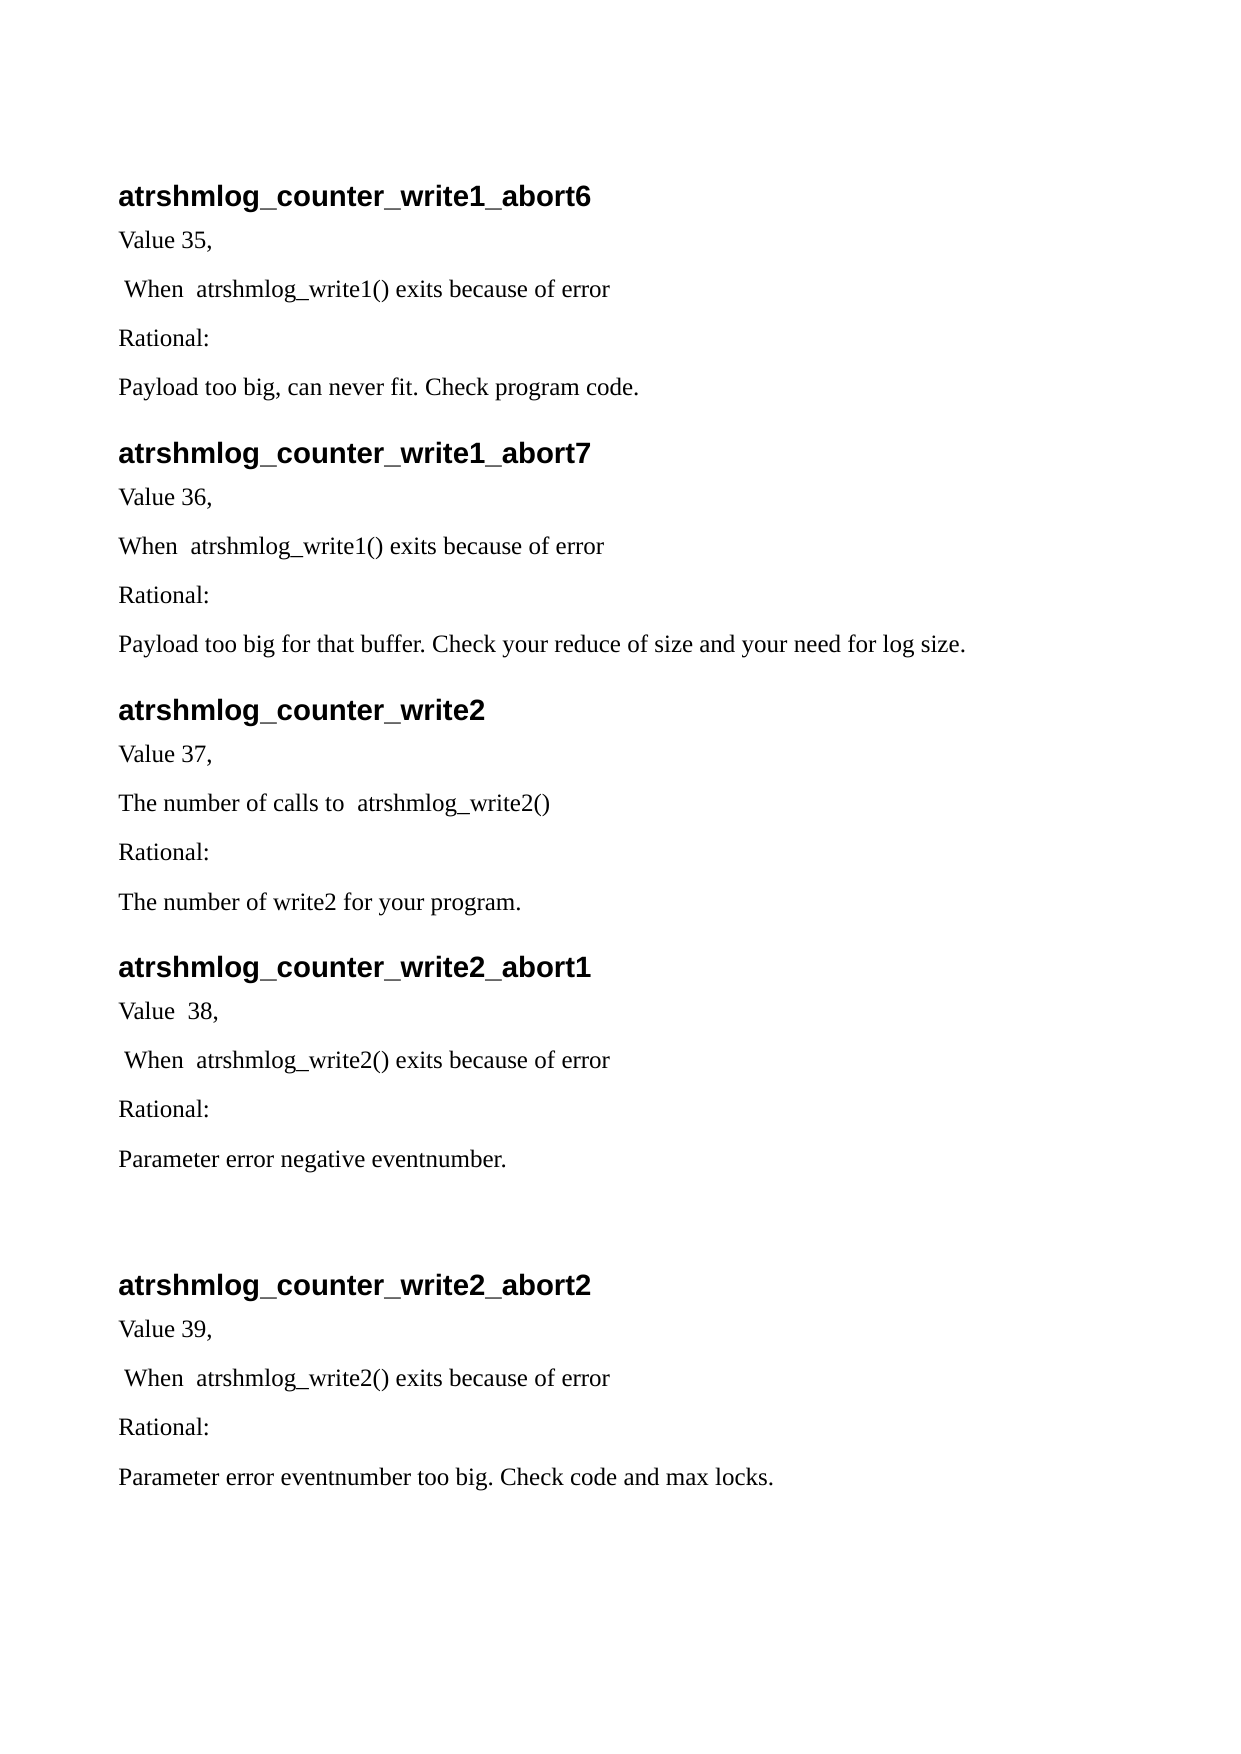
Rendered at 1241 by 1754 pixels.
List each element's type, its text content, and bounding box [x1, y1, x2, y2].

subtitle atrshmlog_counter_write2_abort2 [118, 1268, 1122, 1302]
text Rational: [118, 1094, 1122, 1123]
subtitle atrshmlog_counter_write1_abort6 [118, 179, 1122, 213]
text Rational: [118, 1412, 1122, 1441]
subtitle atrshmlog_counter_write2 [118, 693, 1122, 727]
text Value 35, [118, 225, 1122, 254]
text Value 38, [118, 996, 1122, 1025]
text Rational: [118, 580, 1122, 609]
text Rational: [118, 837, 1122, 866]
text When atrshmlog_write2() exits because of error [118, 1363, 1122, 1392]
text When atrshmlog_write1() exits because of error [118, 274, 1122, 303]
text Value 36, [118, 482, 1122, 511]
text The number of write2 for your program. [118, 887, 1122, 915]
text Parameter error eventnumber too big. Check code and max locks. [118, 1462, 1122, 1490]
text When atrshmlog_write2() exits because of error [118, 1046, 1122, 1074]
text Value 39, [118, 1314, 1122, 1343]
text When atrshmlog_write1() exits because of error [118, 531, 1122, 560]
text Payload too big, can never fit. Check program code. [118, 372, 1122, 401]
text Payload too big for that buffer. Check your reduce of size and your need for log size. [118, 629, 1122, 658]
text Parameter error negative eventnumber. [118, 1144, 1122, 1172]
subtitle atrshmlog_counter_write2_abort1 [118, 950, 1122, 984]
subtitle atrshmlog_counter_write1_abort7 [118, 436, 1122, 470]
text Rational: [118, 323, 1122, 352]
text Value 37, [118, 739, 1122, 768]
text The number of calls to atrshmlog_write2() [118, 788, 1122, 817]
